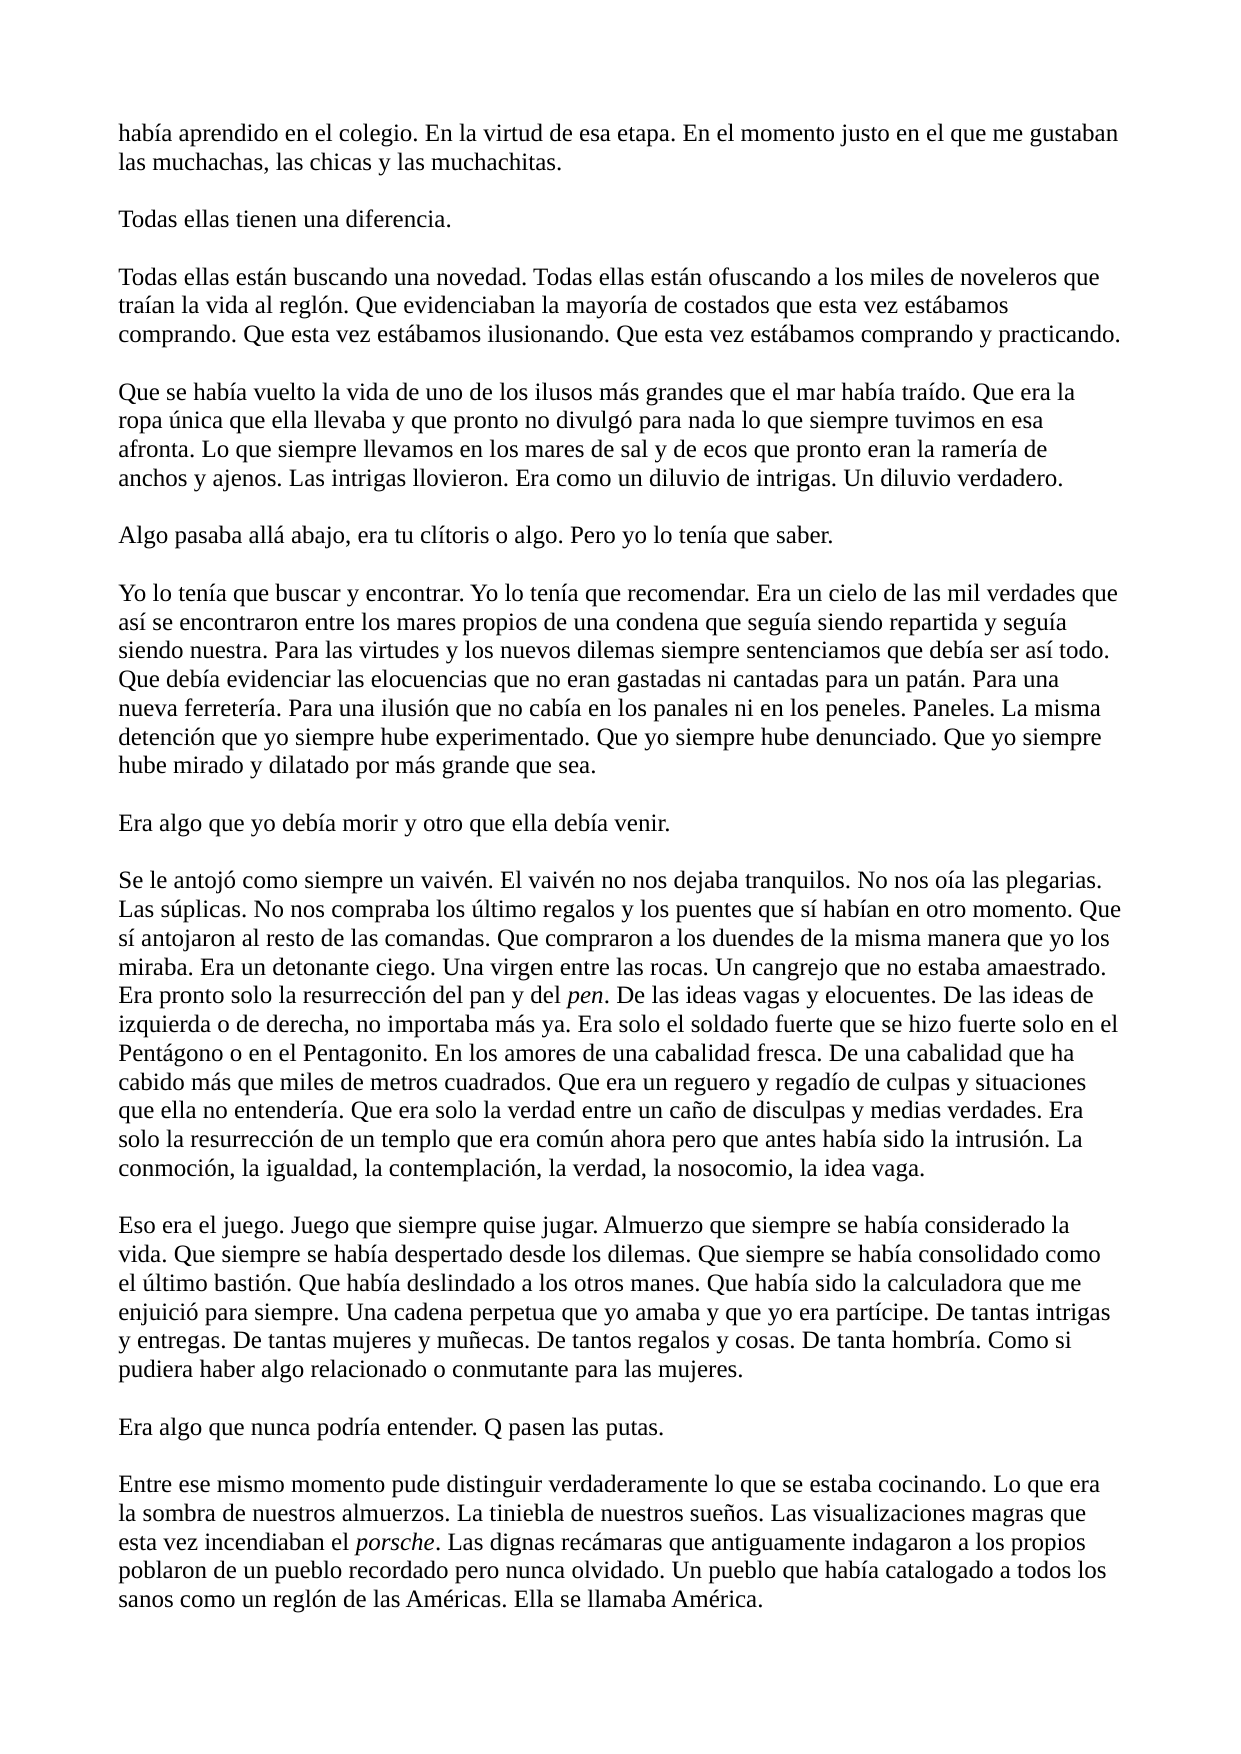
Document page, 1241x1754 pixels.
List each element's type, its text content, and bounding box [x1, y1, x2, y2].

text Todas ellas tienen una diferencia. [118, 204, 1122, 233]
text Yo lo tenía que buscar y encontrar. Yo lo tenía que recomendar. Era un cielo de las mil verdades que así se encontraron entre los mares propios de una condena que seguía siendo repartida y seguía siendo nuestra. Para las virtudes y los nuevos dilemas siempre sentenciamos que debía ser así todo. Que debía evidenciar las elocuencias que no eran gastadas ni cantadas para un patán. Para una nueva ferretería. Para una ilusión que no cabía en los panales ni en los peneles. Paneles. La misma detención que yo siempre hube experimentado. Que yo siempre hube denunciado. Que yo siempre hube mirado y dilatado por más grande que sea. [118, 578, 1122, 779]
text Todas ellas están buscando una novedad. Todas ellas están ofuscando a los miles de noveleros que traían la vida al reglón. Que evidenciaban la mayoría de costados que esta vez estábamos comprando. Que esta vez estábamos ilusionando. Que esta vez estábamos comprando y practicando. [118, 262, 1122, 348]
text Que se había vuelto la vida de uno de los ilusos más grandes que el mar había traído. Que era la ropa única que ella llevaba y que pronto no divulgó para nada lo que siempre tuvimos en esa afronta. Lo que siempre llevamos en los mares de sal y de ecos que pronto eran la ramería de anchos y ajenos. Las intrigas llovieron. Era como un diluvio de intrigas. Un diluvio verdadero. [118, 377, 1122, 492]
text Entre ese mismo momento pude distinguir verdaderamente lo que se estaba cocinando. Lo que era la sombra de nuestros almuerzos. La tiniebla de nuestros sueños. Las visualizaciones magras que esta vez incendiaban el porsche. Las dignas recámaras que antiguamente indagaron a los propios poblaron de un pueblo recordado pero nunca olvidado. Un pueblo que había catalogado a todos los sanos como un reglón de las Américas. Ella se llamaba América. [118, 1469, 1122, 1613]
text Se le antojó como siempre un vaivén. El vaivén no nos dejaba tranquilos. No nos oía las plegarias. Las súplicas. No nos compraba los último regalos y los puentes que sí habían en otro momento. Que sí antojaron al resto de las comandas. Que compraron a los duendes de la misma manera que yo los miraba. Era un detonante ciego. Una virgen entre las rocas. Un cangrejo que no estaba amaestrado. Era pronto solo la resurrección del pan y del pen. De las ideas vagas y elocuentes. De las ideas de izquierda o de derecha, no importaba más ya. Era solo el soldado fuerte que se hizo fuerte solo en el Pentágono o en el Pentagonito. En los amores de una cabalidad fresca. De una cabalidad que ha cabido más que miles de metros cuadrados. Que era un reguero y regadío de culpas y situaciones que ella no entendería. Que era solo la verdad entre un caño de disculpas y medias verdades. Era solo la resurrección de un templo que era común ahora pero que antes había sido la intrusión. La conmoción, la igualdad, la contemplación, la verdad, la nosocomio, la idea vaga. [118, 866, 1122, 1182]
text Era algo que yo debía morir y otro que ella debía venir. [118, 808, 1122, 837]
text había aprendido en el colegio. En la virtud de esa etapa. En el momento justo en el que me gustaban las muchachas, las chicas y las muchachitas. [118, 118, 1122, 176]
text Algo pasaba allá abajo, era tu clítoris o algo. Pero yo lo tenía que saber. [118, 521, 1122, 549]
text Eso era el juego. Juego que siempre quise jugar. Almuerzo que siempre se había considerado la vida. Que siempre se había despertado desde los dilemas. Que siempre se había consolidado como el último bastión. Que había deslindado a los otros manes. Que había sido la calculadora que me enjuició para siempre. Una cadena perpetua que yo amaba y que yo era partícipe. De tantas intrigas y entregas. De tantas mujeres y muñecas. De tantos regalos y cosas. De tanta hombría. Como si pudiera haber algo relacionado o conmutante para las mujeres. [118, 1211, 1122, 1383]
text Era algo que nunca podría entender. Q pasen las putas. [118, 1412, 1122, 1441]
